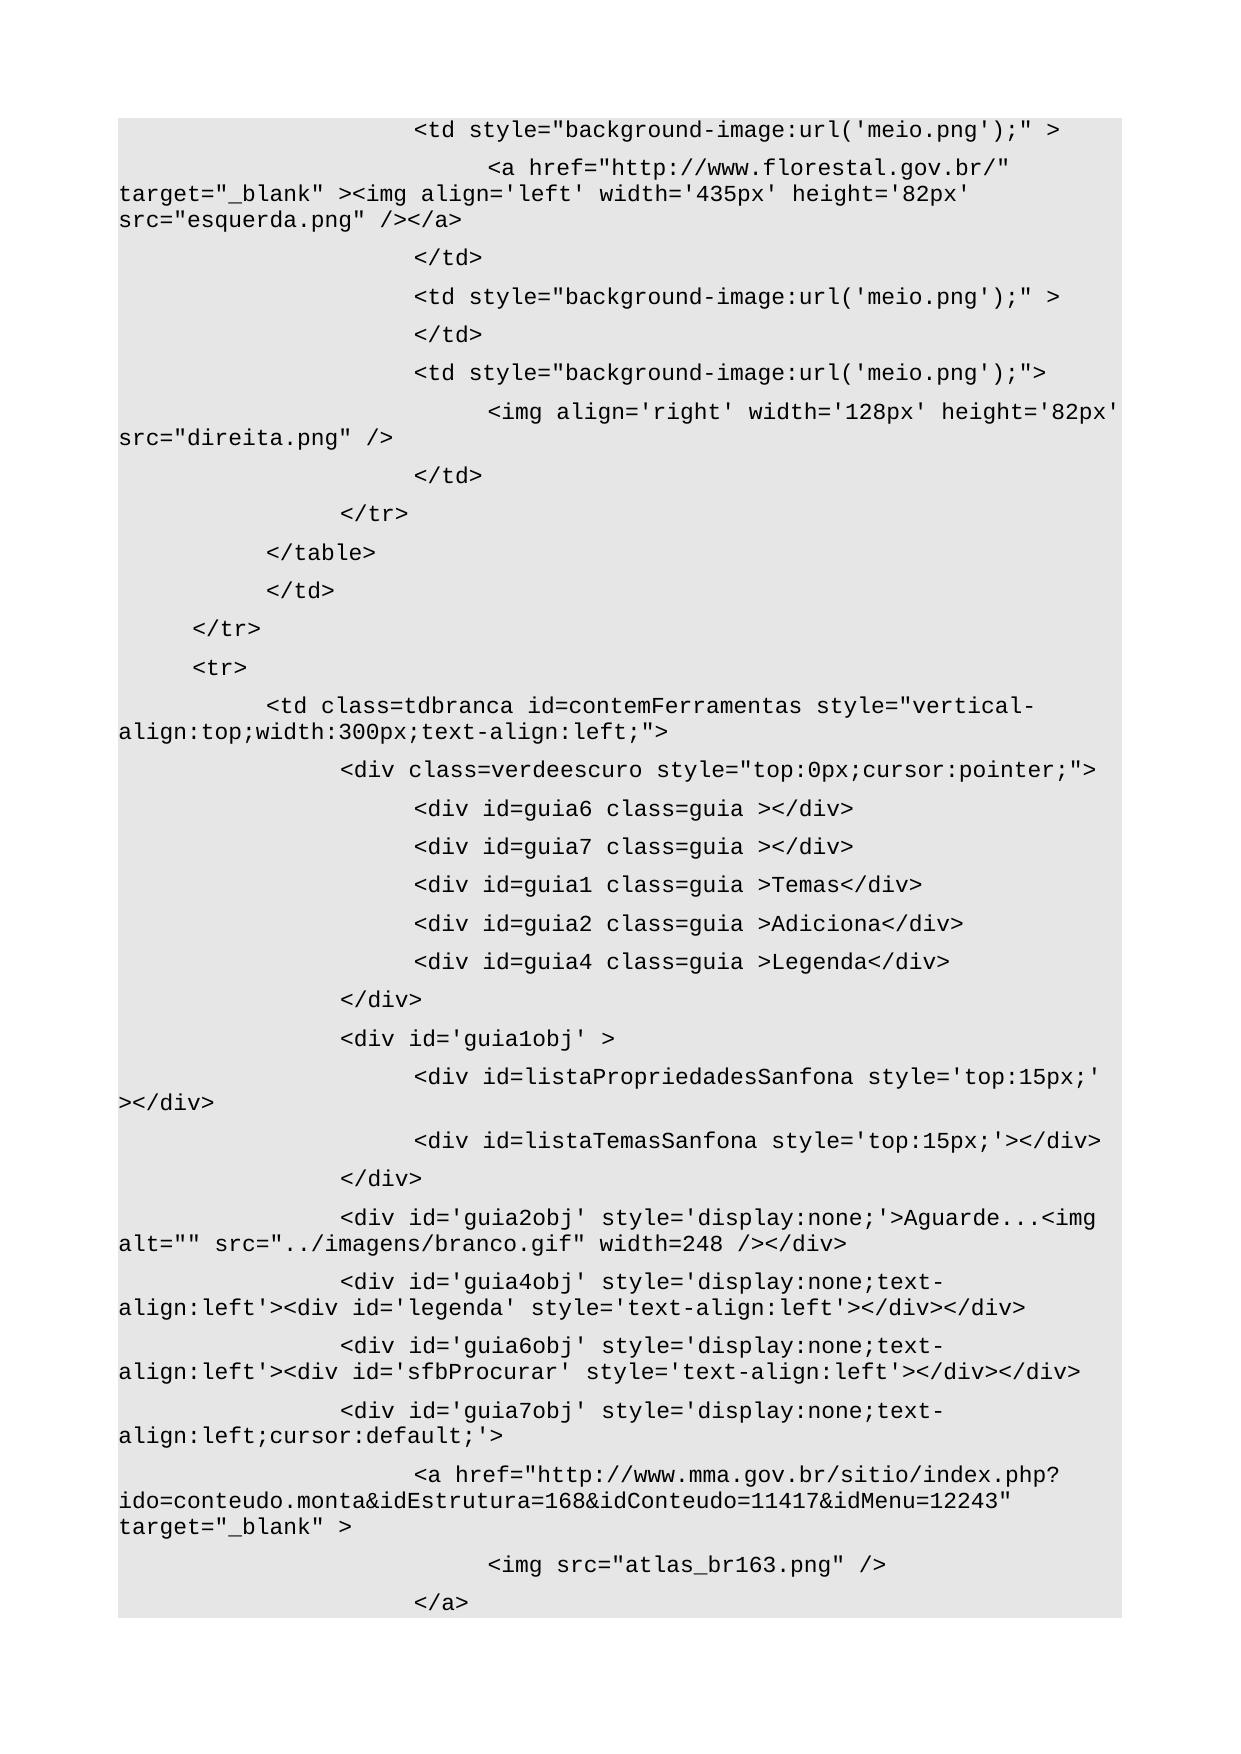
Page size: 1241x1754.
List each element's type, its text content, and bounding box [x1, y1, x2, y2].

text <a href="http://www.mma.gov.br/sitio/index.php?ido=conteudo.monta&idEstrutura=168&idConteudo=11417&idMenu=12243" target="_blank" > [118, 1463, 1122, 1541]
text </table> [118, 541, 1122, 567]
text </td> [118, 323, 1122, 349]
text </td> [118, 579, 1122, 605]
text <div id='guia6obj' style='display:none;text-align:left'><div id='sfbProcurar' style='text-align:left'></div></div> [118, 1335, 1122, 1387]
text <div id='guia2obj' style='display:none;'>Aguarde...<img alt="" src="../imagens/branco.gif" width=248 /></div> [118, 1206, 1122, 1258]
text <td style="background-image:url('meio.png');" > [118, 285, 1122, 311]
text <div id='guia4obj' style='display:none;text-align:left'><div id='legenda' style='text-align:left'></div></div> [118, 1270, 1122, 1322]
text <div id=guia2 class=guia >Adiciona</div> [118, 912, 1122, 938]
text <td style="background-image:url('meio.png');" > [118, 118, 1122, 144]
text <div id=listaPropriedadesSanfona style='top:15px;' ></div> [118, 1065, 1122, 1117]
text </td> [118, 247, 1122, 273]
text </td> [118, 464, 1122, 490]
text <div class=verdeescuro style="top:0px;cursor:pointer;"> [118, 758, 1122, 784]
text <img src="atlas_br163.png" /> [118, 1553, 1122, 1579]
text <tr> [118, 656, 1122, 682]
text <div id=guia6 class=guia ></div> [118, 797, 1122, 823]
text <a href="http://www.florestal.gov.br/" target="_blank" ><img align='left' width='435px' height='82px' src="esquerda.png" /></a> [118, 156, 1122, 234]
text </tr> [118, 503, 1122, 528]
text </div> [118, 1168, 1122, 1194]
text <div id=guia1 class=guia >Temas</div> [118, 873, 1122, 899]
text <td style="background-image:url('meio.png');"> [118, 362, 1122, 388]
text </tr> [118, 618, 1122, 643]
text <div id=guia7 class=guia ></div> [118, 835, 1122, 861]
text <div id='guia7obj' style='display:none;text-align:left;cursor:default;'> [118, 1399, 1122, 1451]
text <td class=tdbranca id=contemFerramentas style="vertical-align:top;width:300px;text-align:left;"> [118, 694, 1122, 746]
text <img align='right' width='128px' height='82px' src="direita.png" /> [118, 400, 1122, 452]
text </a> [118, 1592, 1122, 1618]
text <div id=listaTemasSanfona style='top:15px;'></div> [118, 1129, 1122, 1155]
text <div id='guia1obj' > [118, 1027, 1122, 1053]
text </div> [118, 988, 1122, 1014]
text <div id=guia4 class=guia >Legenda</div> [118, 950, 1122, 976]
